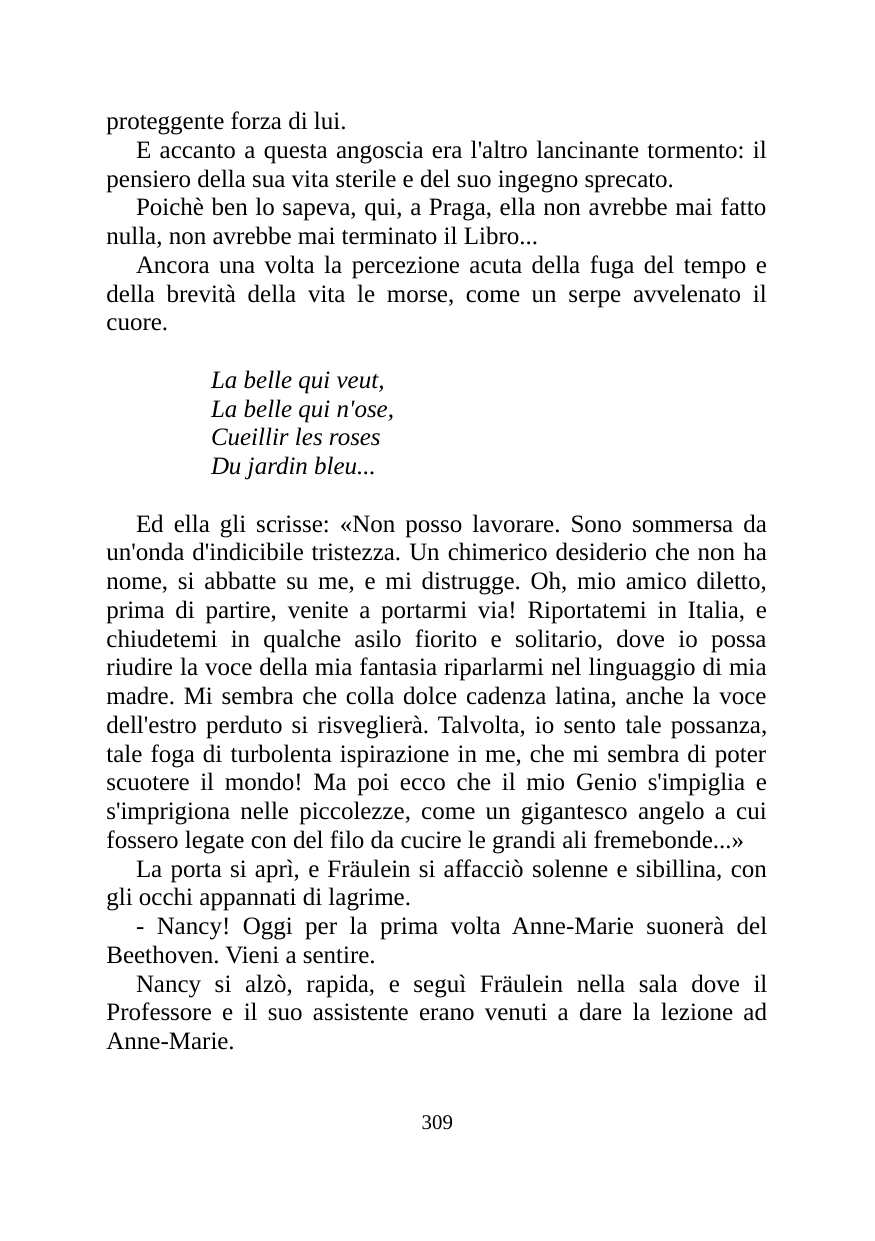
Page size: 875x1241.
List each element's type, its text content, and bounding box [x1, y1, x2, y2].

text E accanto a questa angoscia era l'altro lancinante tormento: il pensiero della sua vita sterile e del suo ingegno sprecato. [106, 135, 768, 192]
text Du jardin bleu... [181, 451, 768, 480]
text - Nancy! Oggi per la prima volta Anne-Marie suonerà del Beethoven. Vieni a sentire. [106, 911, 768, 969]
text La porta si aprì, e Fräulein si affacciò solenne e sibillina, con gli occhi appannati di lagrime. [106, 854, 768, 911]
text La belle qui veut, [181, 365, 768, 394]
text Cueillir les roses [181, 422, 768, 451]
text Poichè ben lo sapeva, qui, a Praga, ella non avrebbe mai fatto nulla, non avrebbe mai terminato il Libro... [106, 192, 768, 250]
text La belle qui n'ose, [181, 394, 768, 422]
text Ed ella gli scrisse: «Non posso lavorare. Sono sommersa da un'onda d'indicibile tristezza. Un chimerico desiderio che non ha nome, si abbatte su me, e mi distrugge. Oh, mio amico diletto, prima di partire, venite a portarmi via! Riportatemi in Italia, e chiudetemi in qualche asilo fiorito e solitario, dove io possa riudire la voce della mia fantasia riparlarmi nel linguaggio di mia madre. Mi sembra che colla dolce cadenza latina, anche la voce dell'estro perduto si risveglierà. Talvolta, io sento tale possanza, tale foga di turbolenta ispirazione in me, che mi sembra di poter scuotere il mondo! Ma poi ecco che il mio Genio s'impiglia e s'imprigiona nelle piccolezze, come un gigantesco angelo a cui fossero legate con del filo da cucire le grandi ali fremebonde...» [106, 509, 768, 854]
text proteggente forza di lui. [106, 106, 768, 135]
text Nancy si alzò, rapida, e seguì Fräulein nella sala dove il Professore e il suo assistente erano venuti a dare la lezione ad Anne-Marie. [106, 969, 768, 1055]
text Ancora una volta la percezione acuta della fuga del tempo e della brevità della vita le morse, come un serpe avvelenato il cuore. [106, 250, 768, 336]
